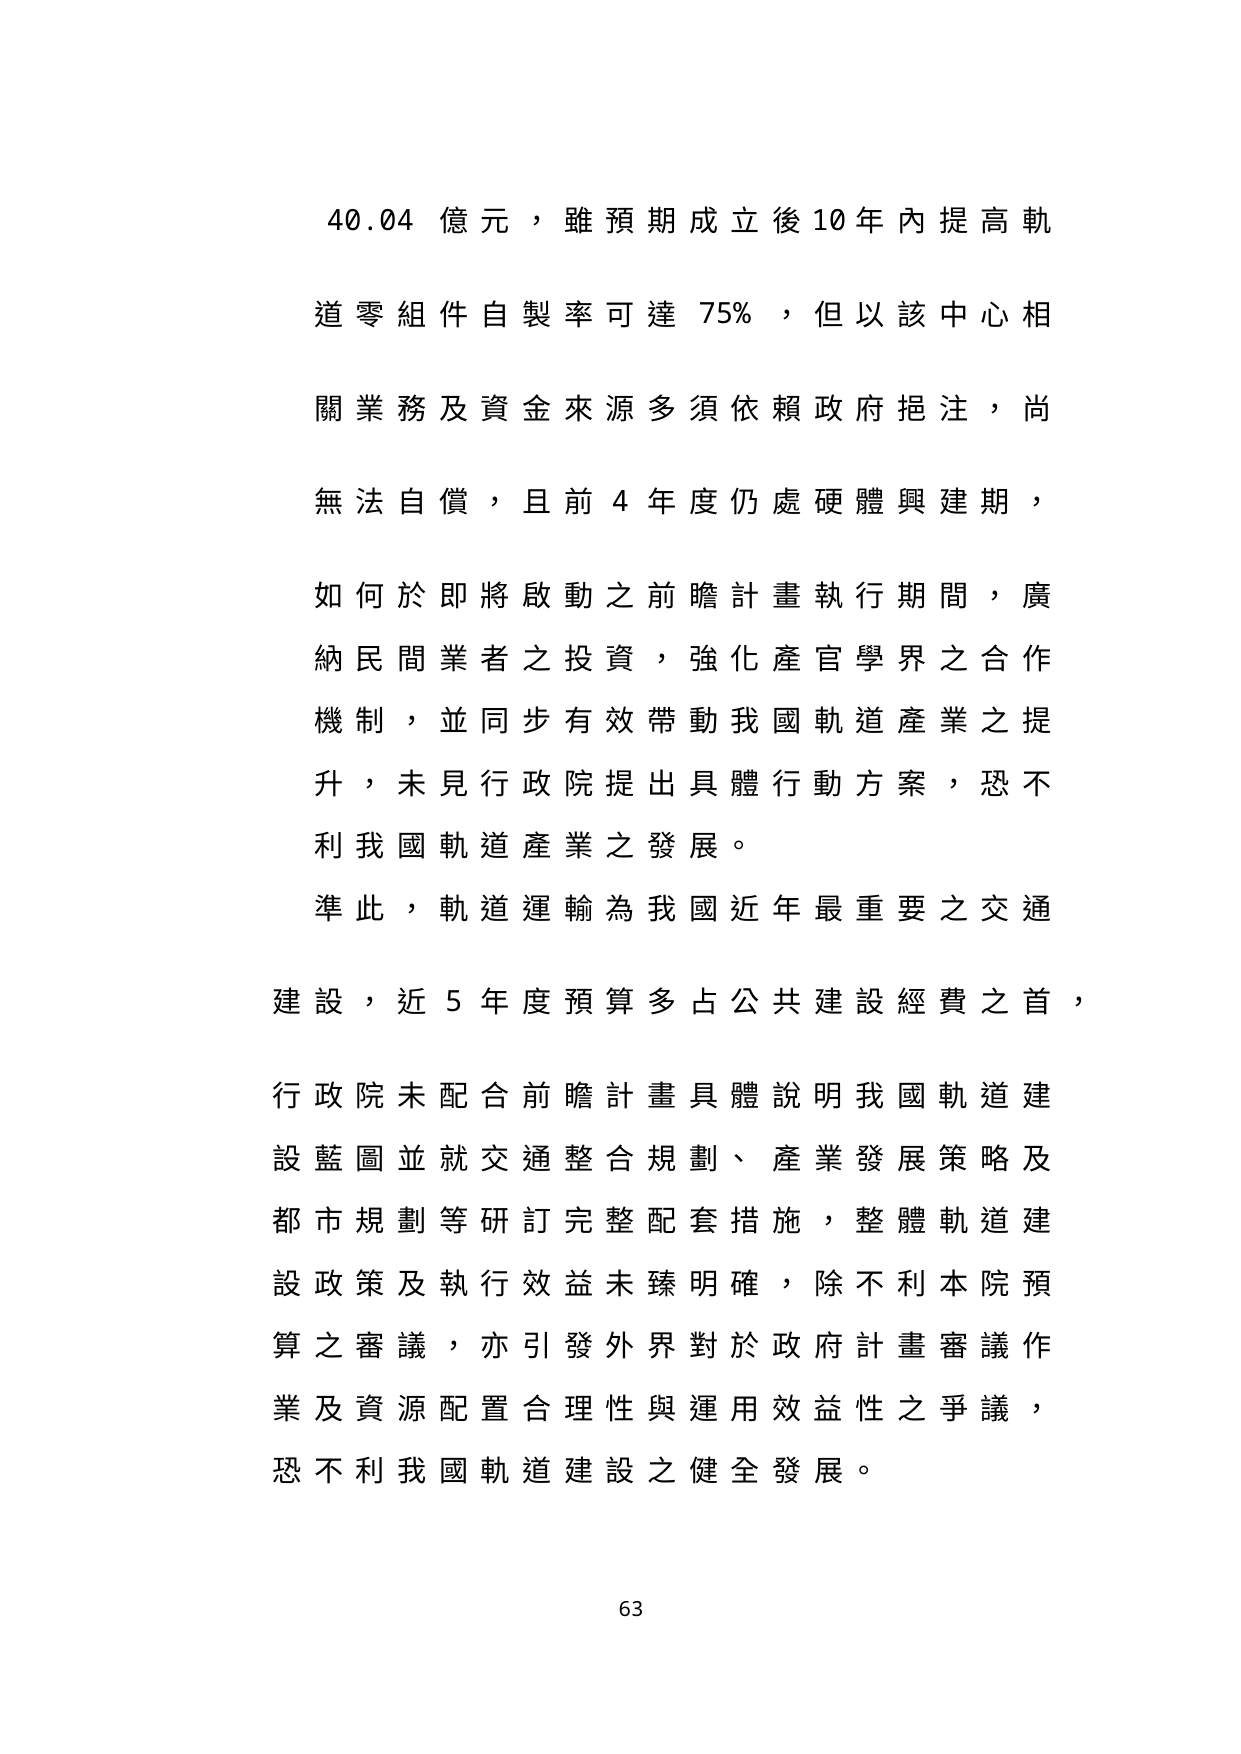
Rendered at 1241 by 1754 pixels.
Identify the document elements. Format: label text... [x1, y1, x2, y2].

text 準此，軌道運輸為我國近年最重要之交通建設，近5年度預算多占公共建設經費之首，行政院未配合前瞻計畫具體說明我國軌道建設藍圖並就交通整合規劃、產業發展策略及都市規劃等研訂完整配套措施，整體軌道建設政策及執行效益未臻明確，除不利本院預算之審議，亦引發外界對於政府計畫審議作業及資源配置合理性與運用效益性之爭議，恐不利我國軌道建設之健全發展。 [242, 865, 1058, 1490]
text 40.04億元，雖預期成立後10年內提高軌道零組件自製率可達75%，但以該中心相關業務及資金來源多須依賴政府挹注，尚無法自償，且前4年度仍處硬體興建期，如何於即將啟動之前瞻計畫執行期間，廣納民間業者之投資，強化產官學界之合作機制，並同步有效帶動我國軌道產業之提升，未見行政院提出具體行動方案，恐不利我國軌道產業之發展。 [242, 177, 1058, 865]
